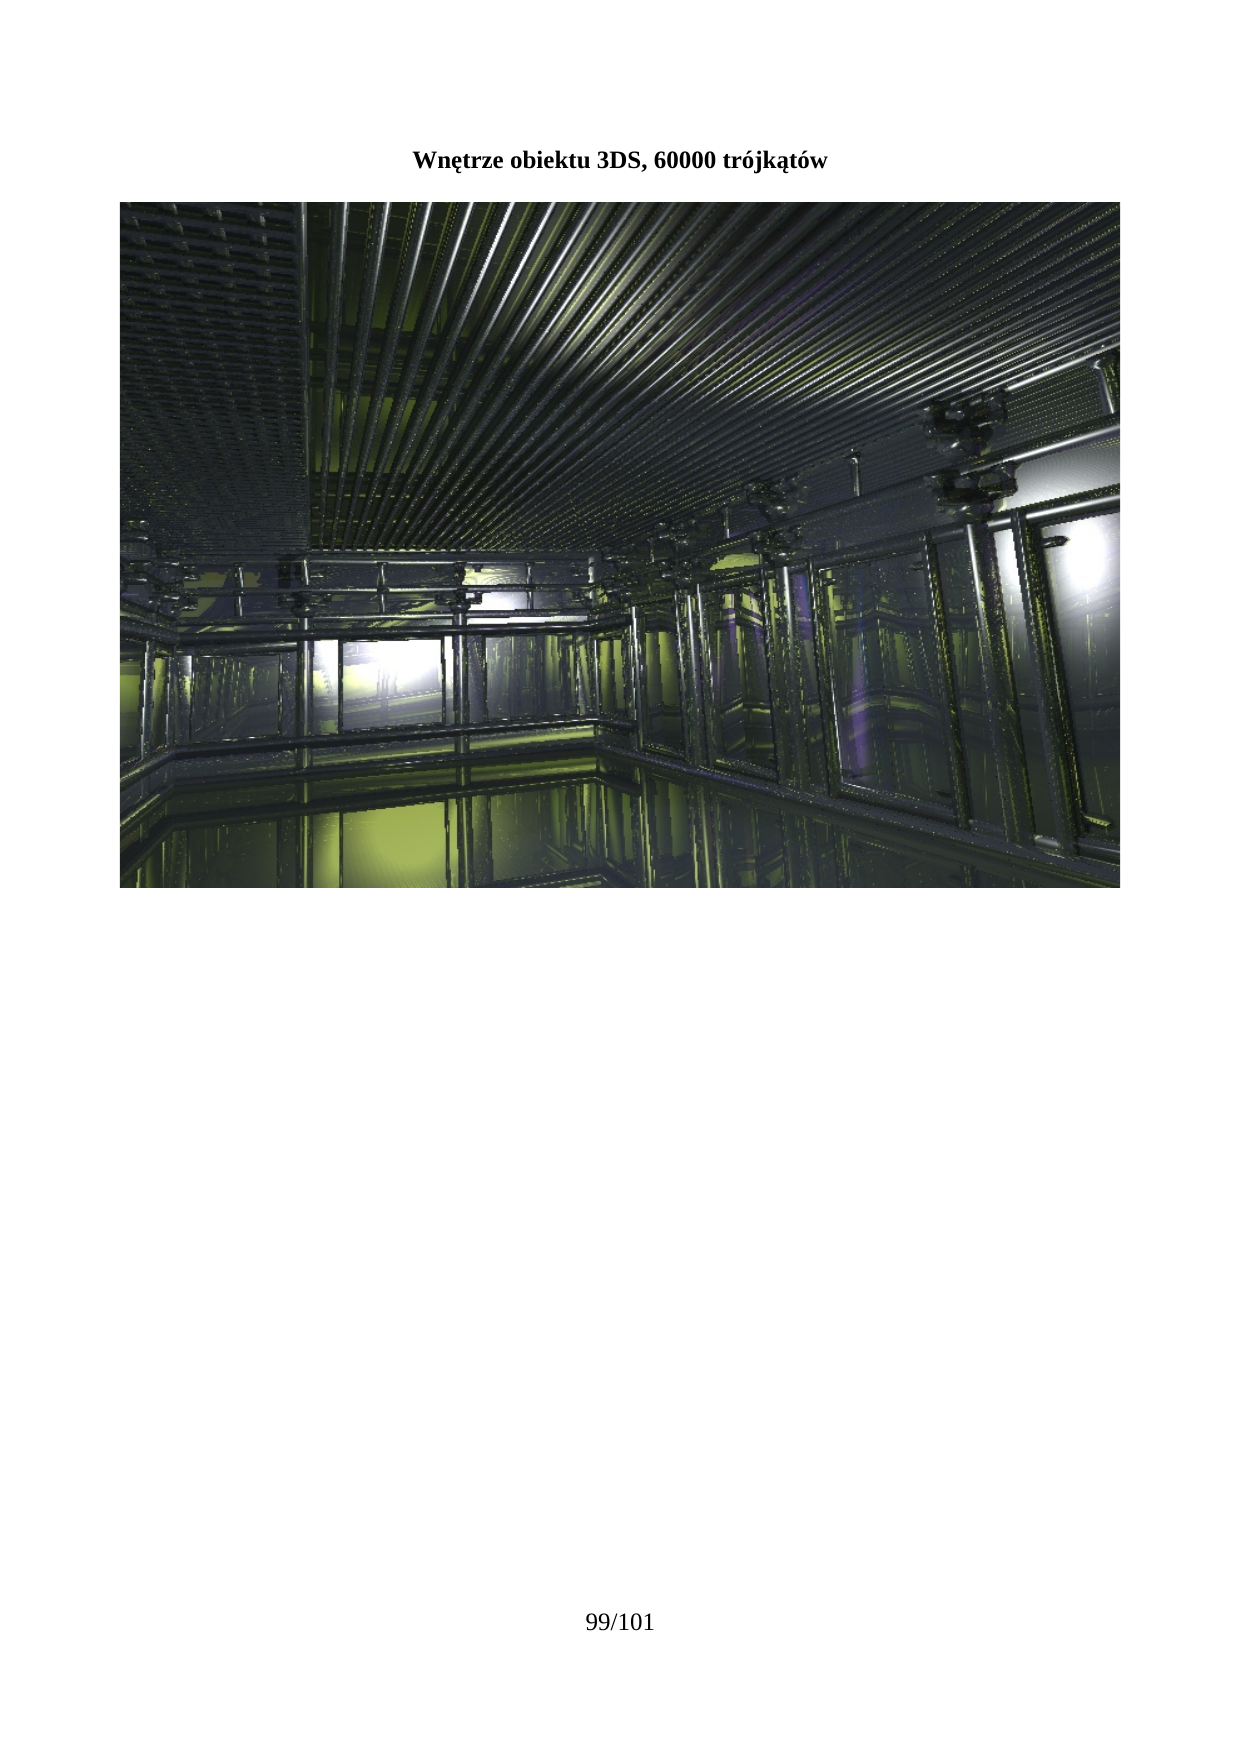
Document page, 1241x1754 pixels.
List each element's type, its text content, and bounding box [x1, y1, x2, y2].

text Wnętrze obiektu 3DS, 60000 trójkątów [118, 146, 1122, 173]
picture [119, 202, 1121, 888]
